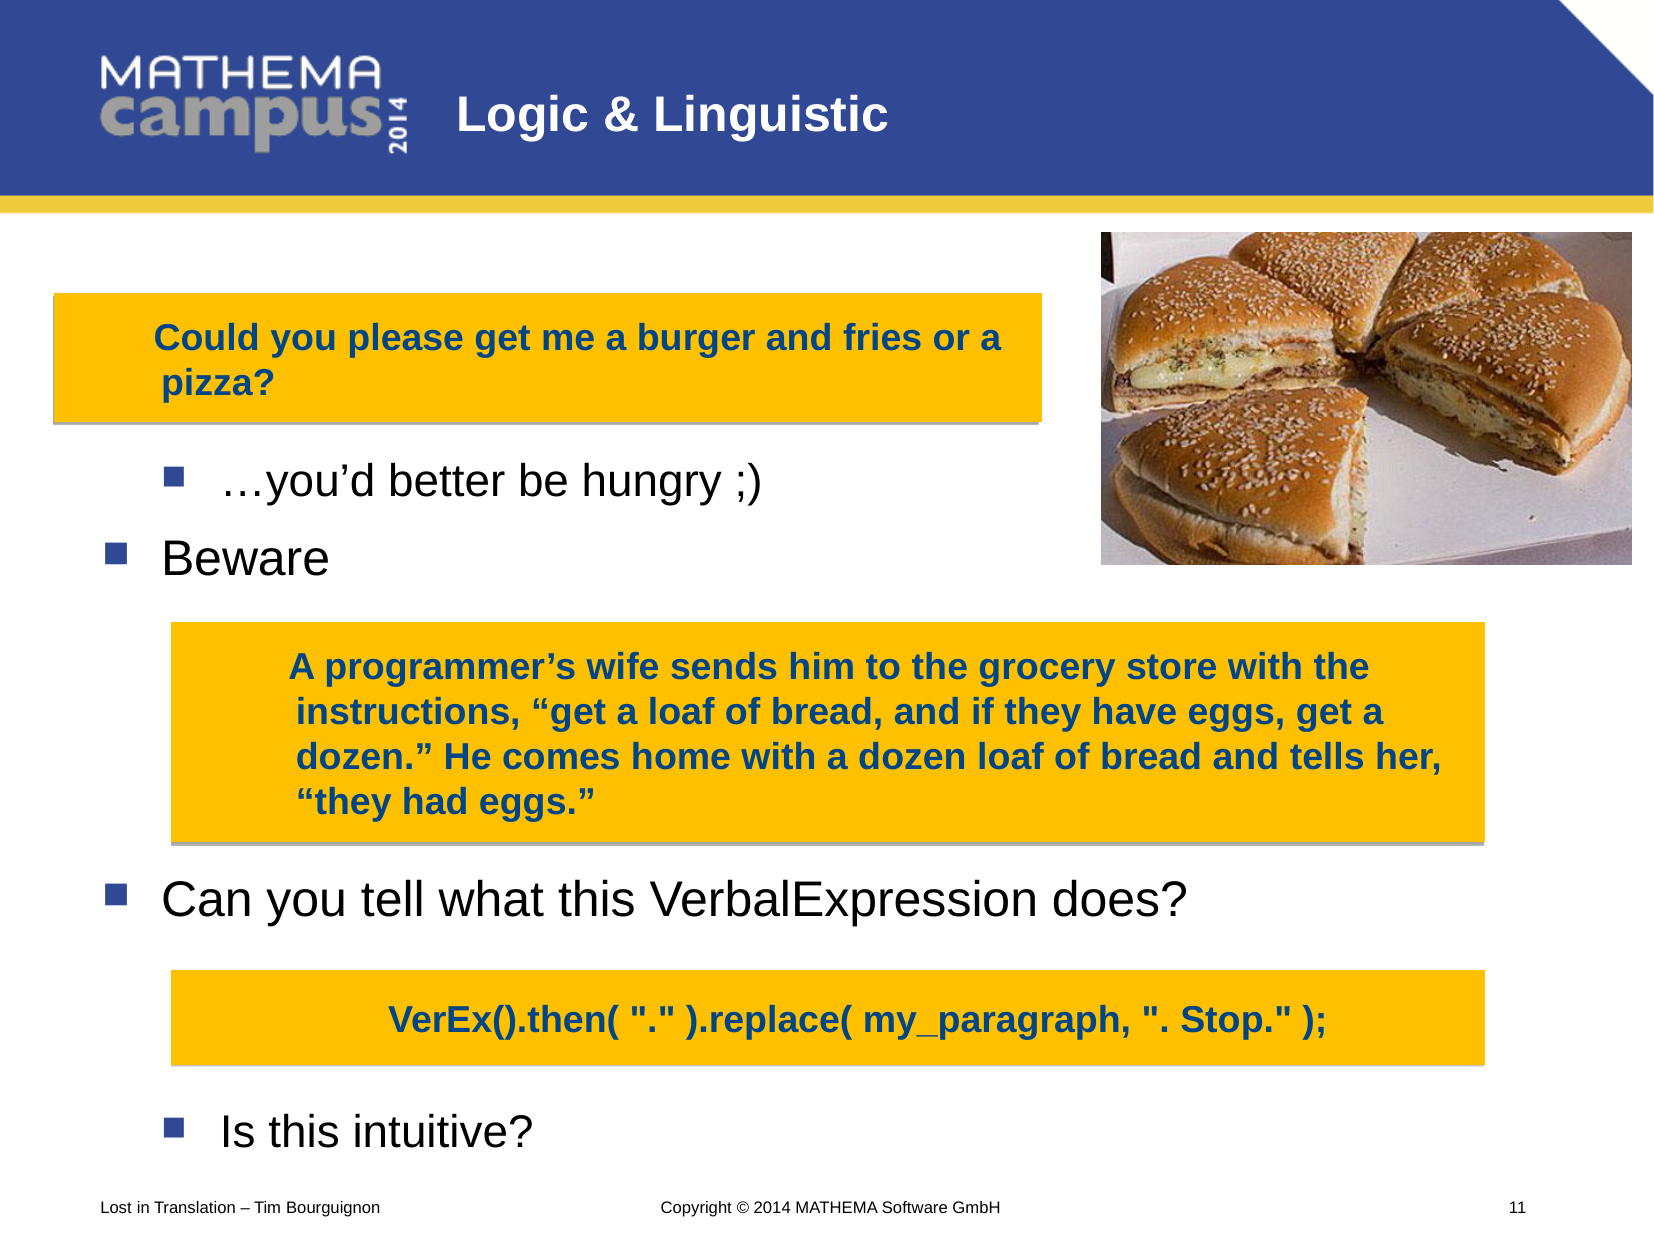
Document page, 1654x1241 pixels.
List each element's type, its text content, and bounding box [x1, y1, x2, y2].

text_box Could you please get me a burger and fries or a pizza? [54, 293, 1042, 422]
picture [0, 0, 1654, 217]
picture [1101, 232, 1632, 565]
title Logic & Linguistic [456, 68, 1528, 160]
list …you’d better be hungry ;) Beware Can you tell what this VerbalExpression does? Is this intuitive? [101, 295, 1528, 1157]
text_box VerEx().then( "." ).replace( my_paragraph, ". Stop." ); [171, 970, 1485, 1065]
text_box A programmer’s wife sends him to the grocery store with the instructions, “get a loaf of bread, and if they have eggs, get a dozen.” He comes home with a dozen loaf of bread and tells her, “they had eggs.” [171, 622, 1485, 842]
